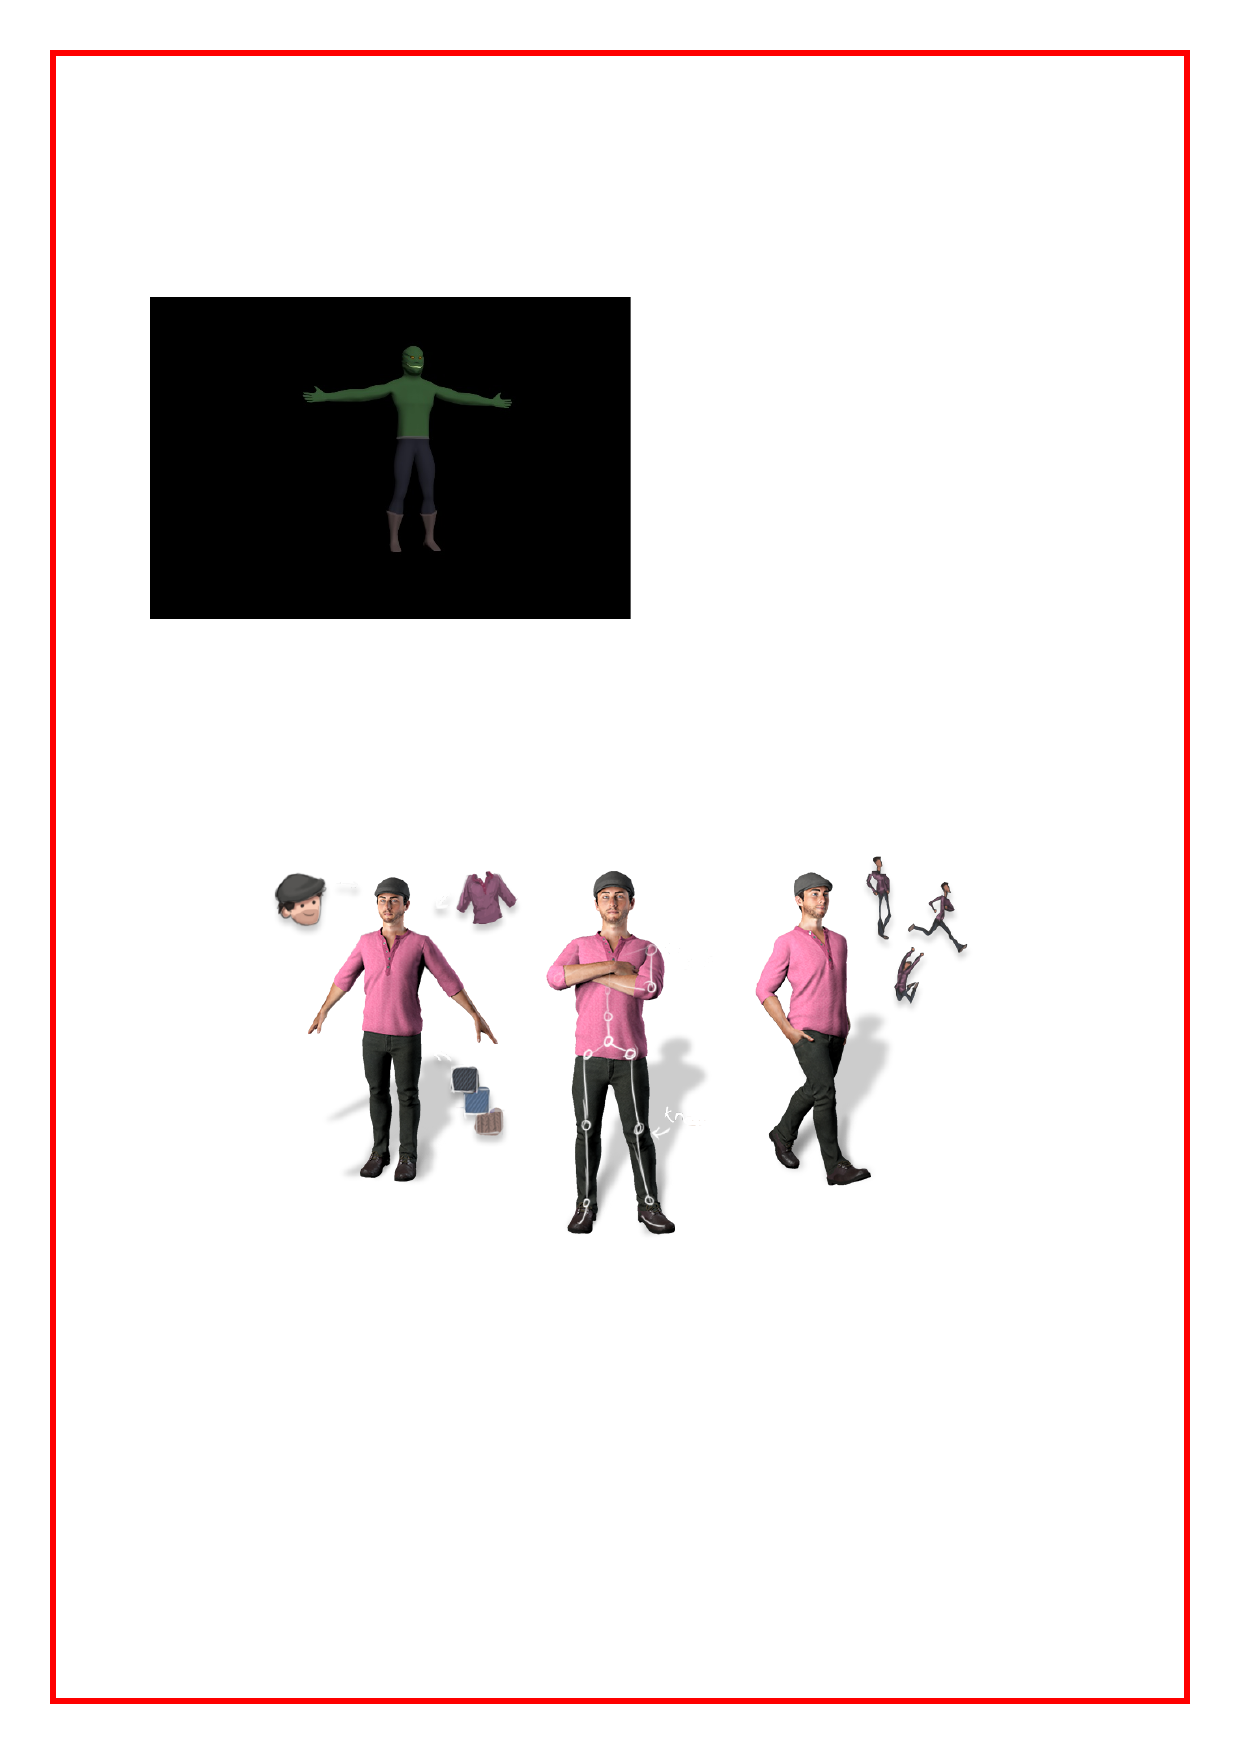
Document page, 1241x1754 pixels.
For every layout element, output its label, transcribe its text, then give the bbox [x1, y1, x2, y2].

text Dit is Malcolm. Een van de NPC’s die rondlopen in de stad. Malcolm is ook degene die je helpt de stad in te komen. Hij komt er ongeveer zo uit te zien omdat hij er ook zo uit zag in Safety: Run. Maar dan lichtelijk doorzichtig. [150, 1347, 1090, 1442]
text Character en NPC’s [150, 150, 1090, 181]
text Main Character [150, 248, 1090, 279]
text De main character is een cockatoos. Hij wil asylum in ZNP. Deze cactus is een mutant. Hij is zo geworden door fusie van particles. Hij ziet er zo uit omdat het spel een vervolg Is op Safety: Run, waar hij er ook zo uit zag. [150, 637, 1090, 732]
text NPC [150, 801, 1090, 831]
